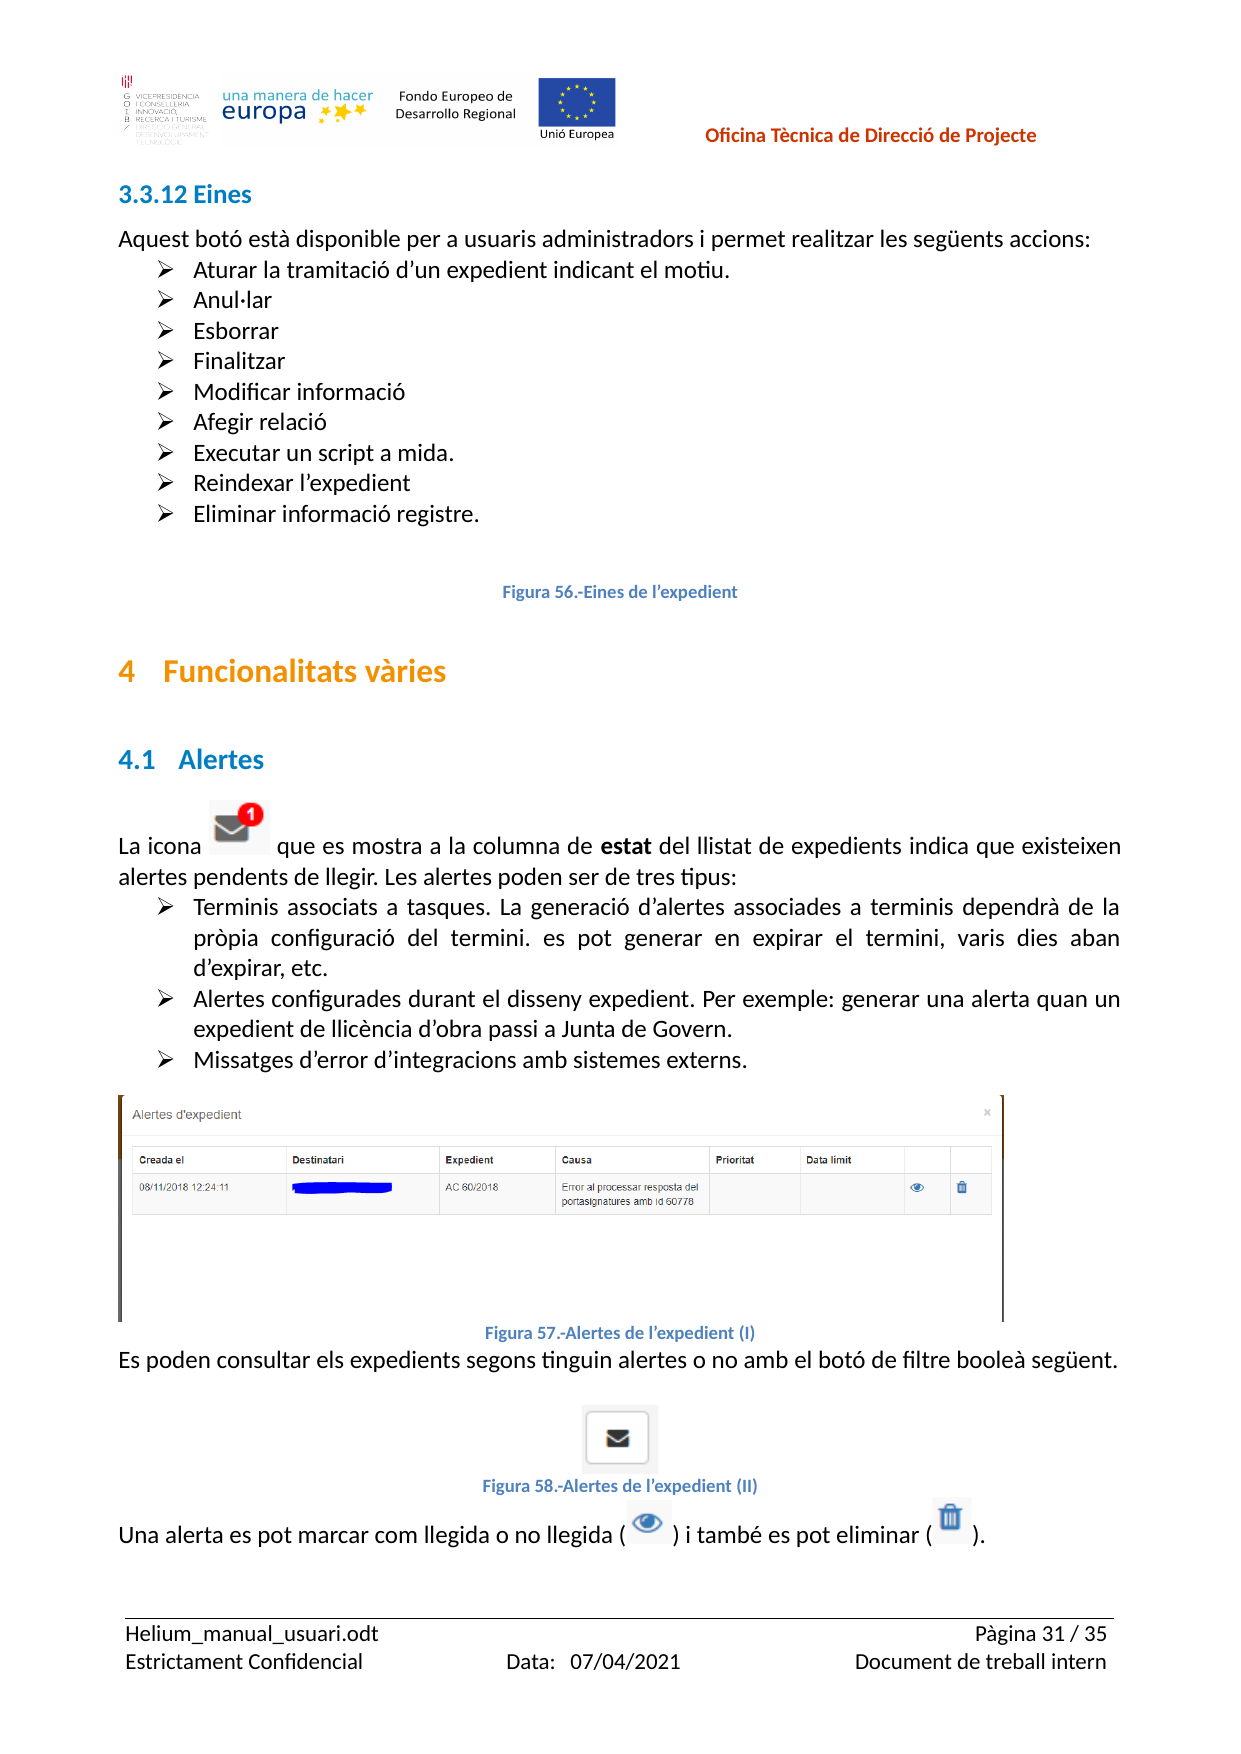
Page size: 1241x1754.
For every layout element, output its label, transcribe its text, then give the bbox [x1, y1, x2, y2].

list Anul·lar [156, 284, 1122, 315]
list Afegir relació [156, 406, 1122, 437]
text Es poden consultar els expedients segons tinguin alertes o no amb el botó de filtre booleà següent. [118, 1344, 1122, 1375]
picture [219, 73, 621, 147]
text La icona que es mostra a la columna de estat del llistat de expedients indica que existeixen alertes pendents de llegir. Les alertes poden ser de tres tipus: [118, 800, 1122, 892]
picture [118, 1095, 1004, 1322]
subtitle Alertes [118, 741, 1122, 776]
picture [581, 1405, 659, 1474]
picture [208, 800, 270, 855]
list Alertes configurades durant el disseny expedient. Per exemple: generar una alerta quan un expedient de llicència d’obra passi a Junta de Govern. [156, 983, 1122, 1044]
list Aturar la tramitació d’un expedient indicant el motiu. [156, 254, 1122, 284]
text Una alerta es pot marcar com llegida o no llegida () i també es pot eliminar (). [118, 1497, 1122, 1550]
list Finalitzar [156, 345, 1122, 376]
picture [626, 1500, 672, 1544]
list Executar un script a mida. [156, 437, 1122, 467]
text Figura 57.-Alertes de l’expedient (I) [118, 1321, 1122, 1344]
list Eliminar informació registre. [156, 498, 1122, 528]
list Modificar informació [156, 376, 1122, 406]
picture [932, 1497, 972, 1544]
subtitle Funcionalitats vàries [118, 650, 1122, 691]
subtitle Eines [118, 178, 1122, 211]
text Figura 56.-Eines de l’expedient [118, 580, 1122, 603]
list Terminis associats a tasques. La generació d’alertes associades a terminis dependrà de la pròpia configuració del termini. es pot generar en expirar el termini, varis dies aban d’expirar, etc. [156, 892, 1122, 983]
text Aquest botó està disponible per a usuaris administradors i permet realitzar les següents accions: [118, 223, 1122, 254]
list Missatges d’error d’integracions amb sistemes externs. [156, 1044, 1122, 1075]
picture [118, 73, 213, 147]
text Figura 58.-Alertes de l’expedient (II) [118, 1474, 1122, 1497]
list Esborrar [156, 315, 1122, 345]
list Reindexar l’expedient [156, 467, 1122, 498]
